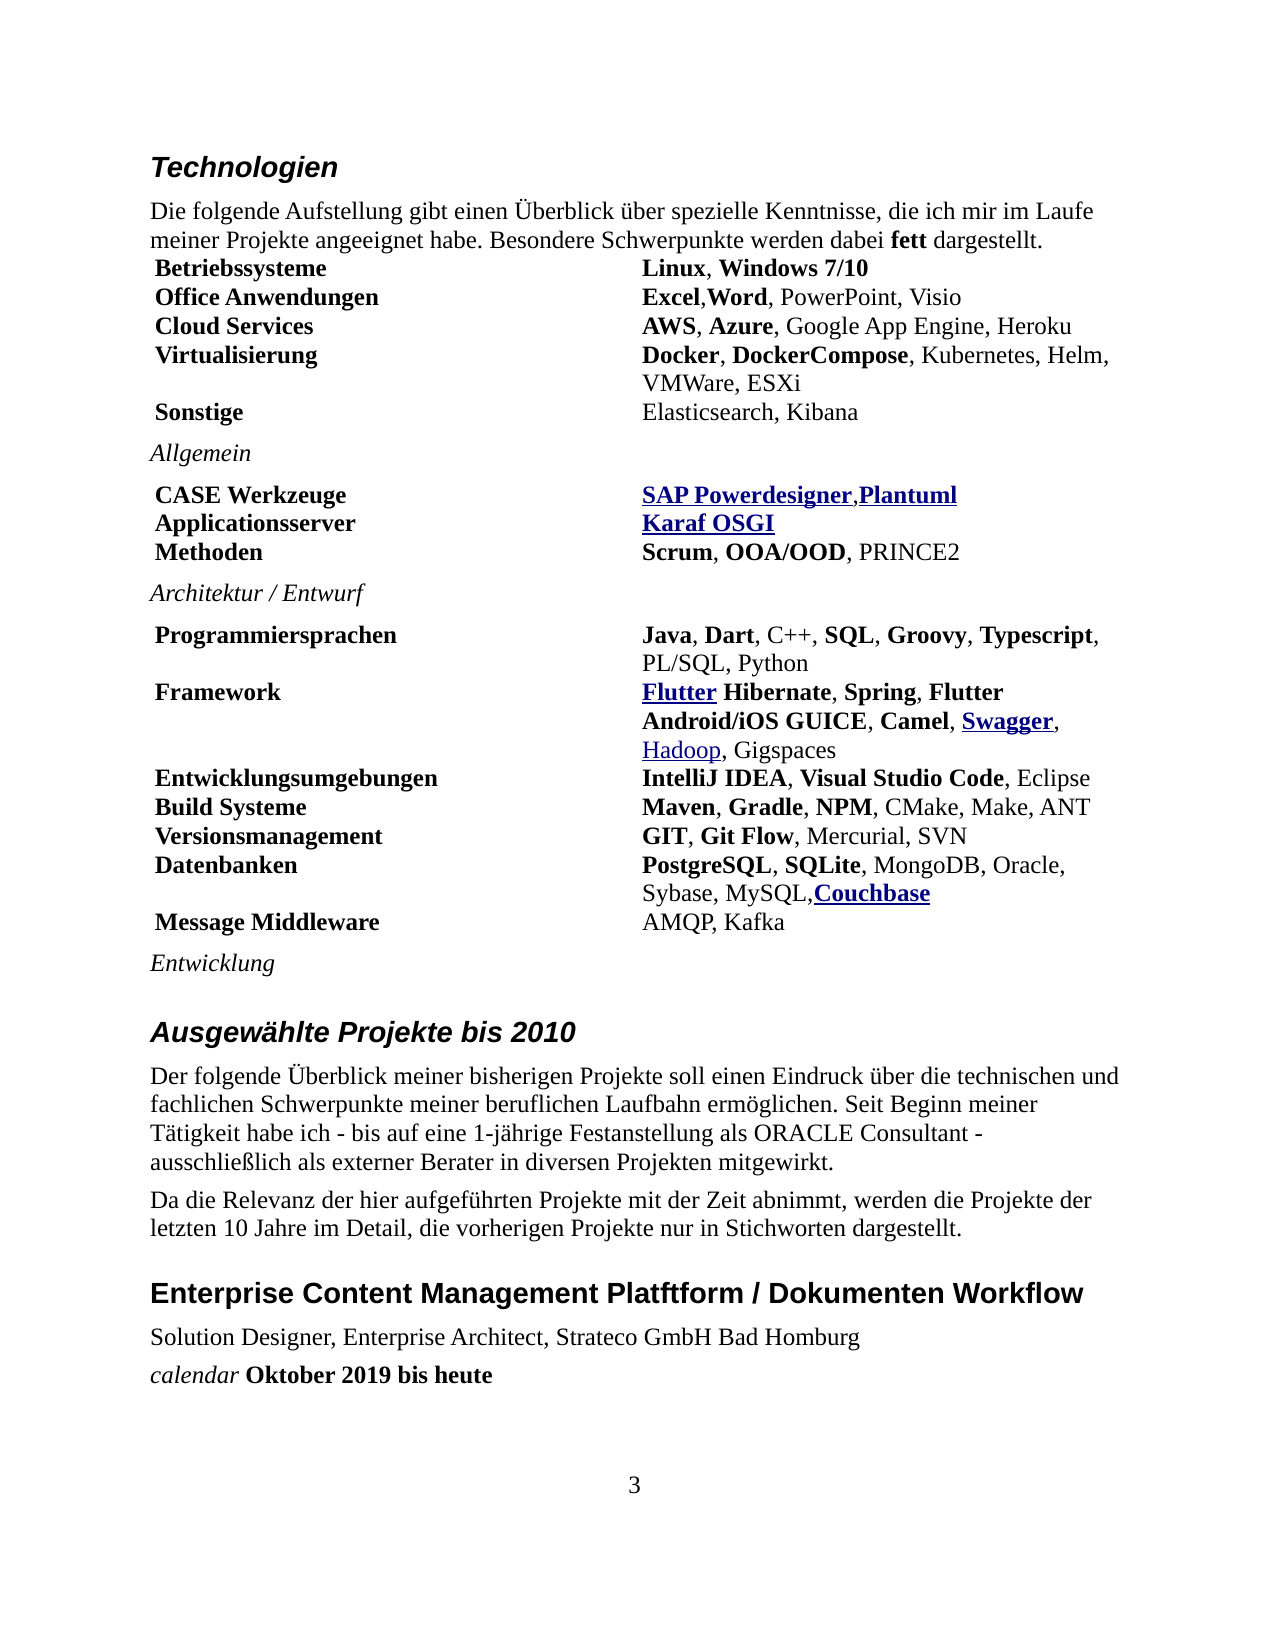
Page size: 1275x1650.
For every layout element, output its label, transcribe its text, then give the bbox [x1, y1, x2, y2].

table_cell Build Systeme [150, 792, 637, 821]
table_cell Methoden [150, 537, 637, 566]
table_cell Cloud Services [150, 311, 637, 340]
table_cell Message Middleware [150, 907, 637, 936]
table_cell PostgreSQL, SQLite, MongoDB, Oracle, Sybase, MySQL,Couchbase [638, 850, 1125, 907]
table_header CASE Werkzeuge [150, 480, 637, 508]
text Die folgende Aufstellung gibt einen Überblick über spezielle Kenntnisse, die ich mir im Laufe meiner Projekte angeeignet habe. Besondere Schwerpunkte werden dabei fett dargestellt. [150, 196, 1125, 253]
text calendar Oktober 2019 bis heute [150, 1360, 1125, 1389]
table_cell Maven, Gradle, NPM, CMake, Make, ANT [638, 792, 1125, 821]
table_cell Entwicklungsumgebungen [150, 764, 637, 792]
table_cell Elasticsearch, Kibana [638, 397, 1125, 426]
table_cell Framework [150, 677, 637, 763]
text Entwicklung [150, 948, 1125, 977]
table_cell AMQP, Kafka [638, 907, 1125, 936]
table_cell Virtualisierung [150, 340, 637, 397]
table_header Java, Dart, C++, SQL, Groovy, Typescript, PL/SQL, Python [638, 620, 1125, 677]
table_cell Flutter Hibernate, Spring, Flutter Android/iOS GUICE, Camel, Swagger, Hadoop, Gigspaces [638, 677, 1125, 763]
table_cell Karaf OSGI [638, 509, 1125, 537]
table_header Betriebssysteme [150, 254, 637, 282]
table_cell GIT, Git Flow, Mercurial, SVN [638, 821, 1125, 850]
text Architektur / Entwurf [150, 578, 1125, 607]
table_cell Datenbanken [150, 850, 637, 907]
subtitle Enterprise Content Management Platftform / Dokumenten Workflow [150, 1276, 1125, 1310]
text Da die Relevanz der hier aufgeführten Projekte mit der Zeit abnimmt, werden die Projekte der letzten 10 Jahre im Detail, die vorherigen Projekte nur in Stichworten dargestellt. [150, 1185, 1125, 1242]
text Solution Designer, Enterprise Architect, Strateco GmbH Bad Homburg [150, 1322, 1125, 1351]
subtitle Technologien [150, 150, 1125, 183]
table_cell Office Anwendungen [150, 282, 637, 311]
table_header SAP Powerdesigner,Plantuml [638, 480, 1125, 508]
table_cell Scrum, OOA/OOD, PRINCE2 [638, 537, 1125, 566]
table_cell IntelliJ IDEA, Visual Studio Code, Eclipse [638, 764, 1125, 792]
table_cell Versionsmanagement [150, 821, 637, 850]
subtitle Ausgewählte Projekte bis 2010 [150, 1015, 1125, 1048]
text Allgemein [150, 438, 1125, 467]
table_cell Sonstige [150, 397, 637, 426]
text Der folgende Überblick meiner bisherigen Projekte soll einen Eindruck über die technischen und fachlichen Schwerpunkte meiner beruflichen Laufbahn ermöglichen. Seit Beginn meiner Tätigkeit habe ich - bis auf eine 1-jährige Festanstellung als ORACLE Consultant - ausschließlich als externer Berater in diversen Projekten mitgewirkt. [150, 1061, 1125, 1176]
table_cell AWS, Azure, Google App Engine, Heroku [638, 311, 1125, 340]
table_cell Applicationsserver [150, 509, 637, 537]
table_cell Excel,Word, PowerPoint, Visio [638, 282, 1125, 311]
table_header Linux, Windows 7/10 [638, 254, 1125, 282]
table_header Programmiersprachen [150, 620, 637, 677]
table_cell Docker, DockerCompose, Kubernetes, Helm, VMWare, ESXi [638, 340, 1125, 397]
